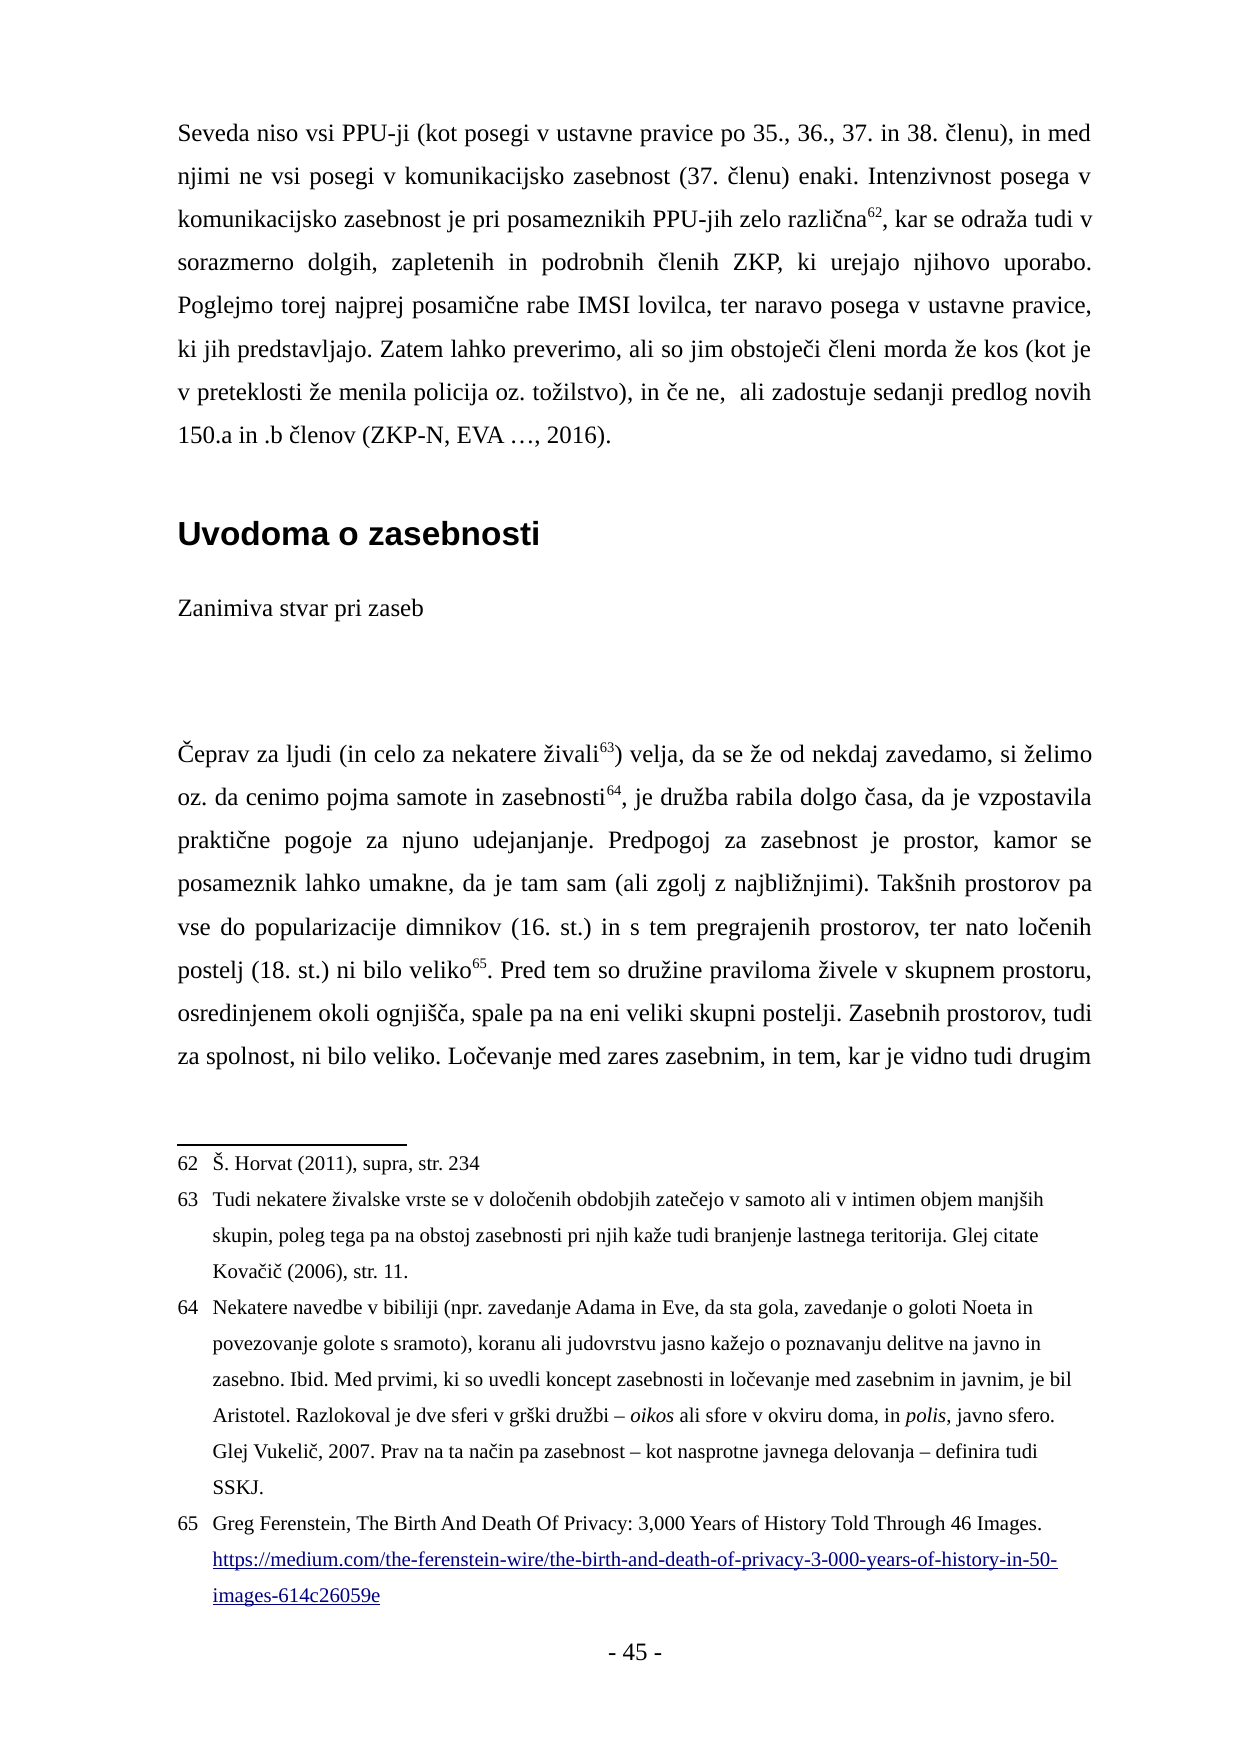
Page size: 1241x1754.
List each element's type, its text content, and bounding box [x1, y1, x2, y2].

text Tudi nekatere živalske vrste se v določenih obdobjih zatečejo v samoto ali v intimen objem manjših skupin, poleg tega pa na obstoj zasebnosti pri njih kaže tudi branjenje lastnega teritorija. Glej citate Kovačič (2006), str. 11. [177, 1187, 1093, 1283]
text Zanimiva stvar pri zaseb [177, 593, 1093, 622]
text Š. Horvat (2011), supra, str. 234 [177, 1151, 1093, 1175]
subtitle Uvodoma o zasebnosti [177, 514, 1093, 553]
text Greg Ferenstein, The Birth And Death Of Privacy: 3,000 Years of History Told Through 46 Images. https://medium.com/the-ferenstein-wire/the-birth-and-death-of-privacy-3-000-years-of-history-in-50-images-614c26059e [177, 1511, 1093, 1607]
text Nekatere navedbe v bibiliji (npr. zavedanje Adama in Eve, da sta gola, zavedanje o goloti Noeta in povezovanje golote s sramoto), koranu ali judovrstvu jasno kažejo o poznavanju delitve na javno in zasebno. Ibid. Med prvimi, ki so uvedli koncept zasebnosti in ločevanje med zasebnim in javnim, je bil Aristotel. Razlokoval je dve sferi v grški družbi – oikos ali sfore v okviru doma, in polis, javno sfero. Glej Vukelič, 2007. Prav na ta način pa zasebnost – kot nasprotne javnega delovanja – definira tudi SSKJ. [177, 1295, 1093, 1499]
text Seveda niso vsi PPU-ji (kot posegi v ustavne pravice po 35., 36., 37. in 38. členu), in med njimi ne vsi posegi v komunikacijsko zasebnost (37. členu) enaki. Intenzivnost posega v komunikacijsko zasebnost je pri posameznikih PPU-jih zelo različna, kar se odraža tudi v sorazmerno dolgih, zapletenih in podrobnih členih ZKP, ki urejajo njihovo uporabo. Poglejmo torej najprej posamične rabe IMSI lovilca, ter naravo posega v ustavne pravice, ki jih predstavljajo. Zatem lahko preverimo, ali so jim obstoječi členi morda že kos (kot je v preteklosti že menila policija oz. tožilstvo), in če ne, ali zadostuje sedanji predlog novih 150.a in .b členov (ZKP-N, EVA …, 2016). [177, 118, 1093, 449]
text Čeprav za ljudi (in celo za nekatere živali) velja, da se že od nekdaj zavedamo, si želimo oz. da cenimo pojma samote in zasebnosti, je družba rabila dolgo časa, da je vzpostavila praktične pogoje za njuno udejanjanje. Predpogoj za zasebnost je prostor, kamor se posameznik lahko umakne, da je tam sam (ali zgolj z najbližnjimi). Takšnih prostorov pa vse do popularizacije dimnikov (16. st.) in s tem pregrajenih prostorov, ter nato ločenih postelj (18. st.) ni bilo veliko. Pred tem so družine praviloma živele v skupnem prostoru, osredinjenem okoli ognjišča, spale pa na eni veliki skupni postelji. Zasebnih prostorov, tudi za spolnost, ni bilo veliko. Ločevanje med zares zasebnim, in tem, kar je vidno tudi drugim [177, 739, 1093, 1070]
